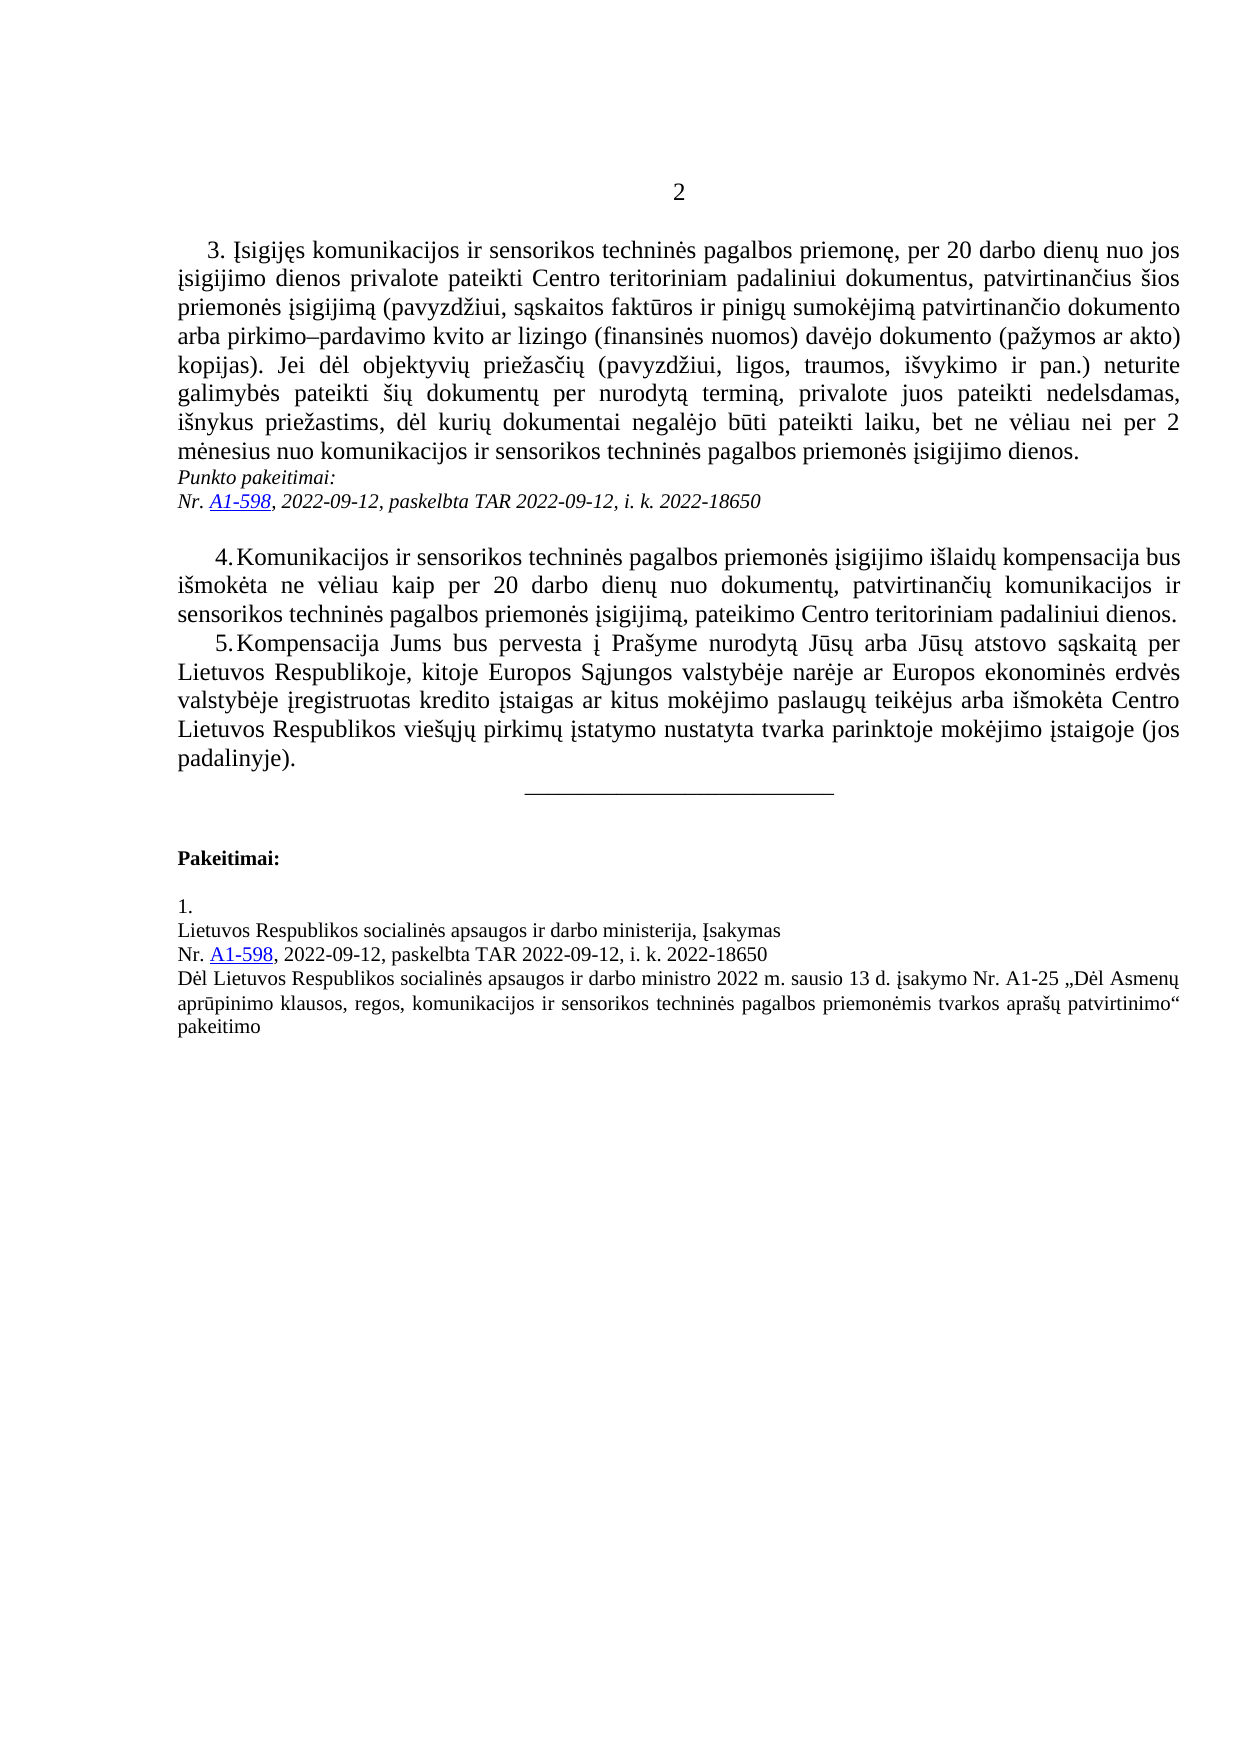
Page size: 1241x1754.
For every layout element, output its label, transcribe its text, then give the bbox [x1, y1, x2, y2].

text Lietuvos Respublikos socialinės apsaugos ir darbo ministerija, Įsakymas [177, 918, 1181, 942]
text 5. Kompensacija Jums bus pervesta į Prašyme nurodytą Jūsų arba Jūsų atstovo sąskaitą per Lietuvos Respublikoje, kitoje Europos Sąjungos valstybėje narėje ar Europos ekonominės erdvės valstybėje įregistruotas kredito įstaigas ar kitus mokėjimo paslaugų teikėjus arba išmokėta Centro Lietuvos Respublikos viešųjų pirkimų įstatymo nustatyta tvarka parinktoje mokėjimo įstaigoje (jos padalinyje). [177, 628, 1181, 772]
text Punkto pakeitimai: [177, 465, 1181, 489]
text 3. Įsigijęs komunikacijos ir sensorikos techninės pagalbos priemonę, per 20 darbo dienų nuo jos įsigijimo dienos privalote pateikti Centro teritoriniam padaliniui dokumentus, patvirtinančius šios priemonės įsigijimą (pavyzdžiui, sąskaitos faktūros ir pinigų sumokėjimą patvirtinančio dokumento arba pirkimo–pardavimo kvito ar lizingo (finansinės nuomos) davėjo dokumento (pažymos ar akto) kopijas). Jei dėl objektyvių priežasčių (pavyzdžiui, ligos, traumos, išvykimo ir pan.) neturite galimybės pateikti šių dokumentų per nurodytą terminą, privalote juos pateikti nedelsdamas, išnykus priežastims, dėl kurių dokumentai negalėjo būti pateikti laiku, bet ne vėliau nei per 2 mėnesius nuo komunikacijos ir sensorikos techninės pagalbos priemonės įsigijimo dienos. [177, 235, 1181, 465]
text Nr. A1-598, 2022-09-12, paskelbta TAR 2022-09-12, i. k. 2022-18650 [177, 942, 1181, 966]
text Pakeitimai: [177, 846, 1181, 870]
text 4. Komunikacijos ir sensorikos techninės pagalbos priemonės įsigijimo išlaidų kompensacija bus išmokėta ne vėliau kaip per 20 darbo dienų nuo dokumentų, patvirtinančių komunikacijos ir sensorikos techninės pagalbos priemonės įsigijimą, pateikimo Centro teritoriniam padaliniui dienos. [177, 542, 1181, 628]
text Dėl Lietuvos Respublikos socialinės apsaugos ir darbo ministro 2022 m. sausio 13 d. įsakymo Nr. A1-25 „Dėl Asmenų aprūpinimo klausos, regos, komunikacijos ir sensorikos techninės pagalbos priemonėmis tvarkos aprašų patvirtinimo“ pakeitimo [177, 966, 1181, 1038]
text Nr. A1-598, 2022-09-12, paskelbta TAR 2022-09-12, i. k. 2022-18650 [177, 489, 1181, 513]
text ___________________________ [177, 772, 1181, 798]
text 1. [177, 894, 1181, 918]
